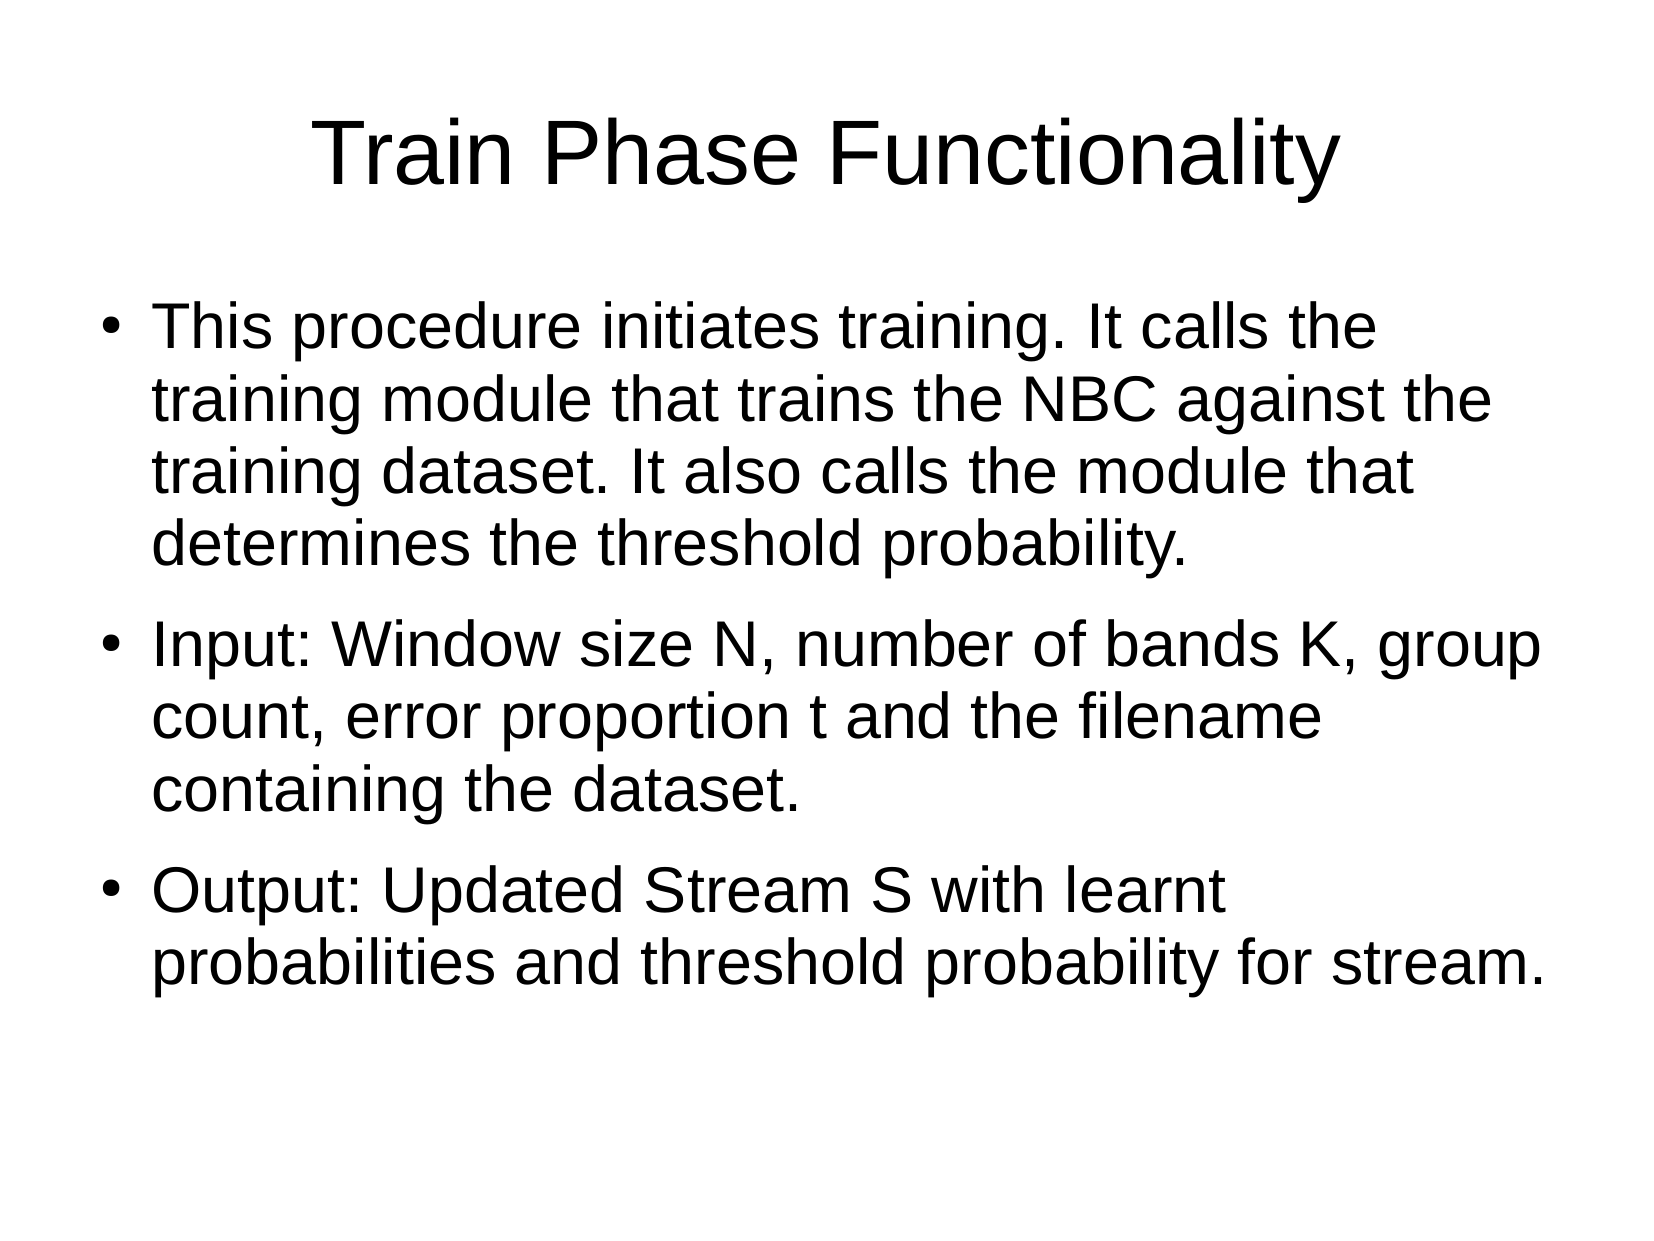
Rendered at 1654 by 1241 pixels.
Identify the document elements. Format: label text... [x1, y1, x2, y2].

title Train Phase Functionality [82, 49, 1571, 257]
list This procedure initiates training. It calls the training module that trains the NBC against the training dataset. It also calls the module that determines the threshold probability. Input: Window size N, number of bands K, group count, error proportion t and the filename containing the dataset. Output: Updated Stream S with learnt probabilities and threshold probability for stream. [82, 290, 1571, 1010]
